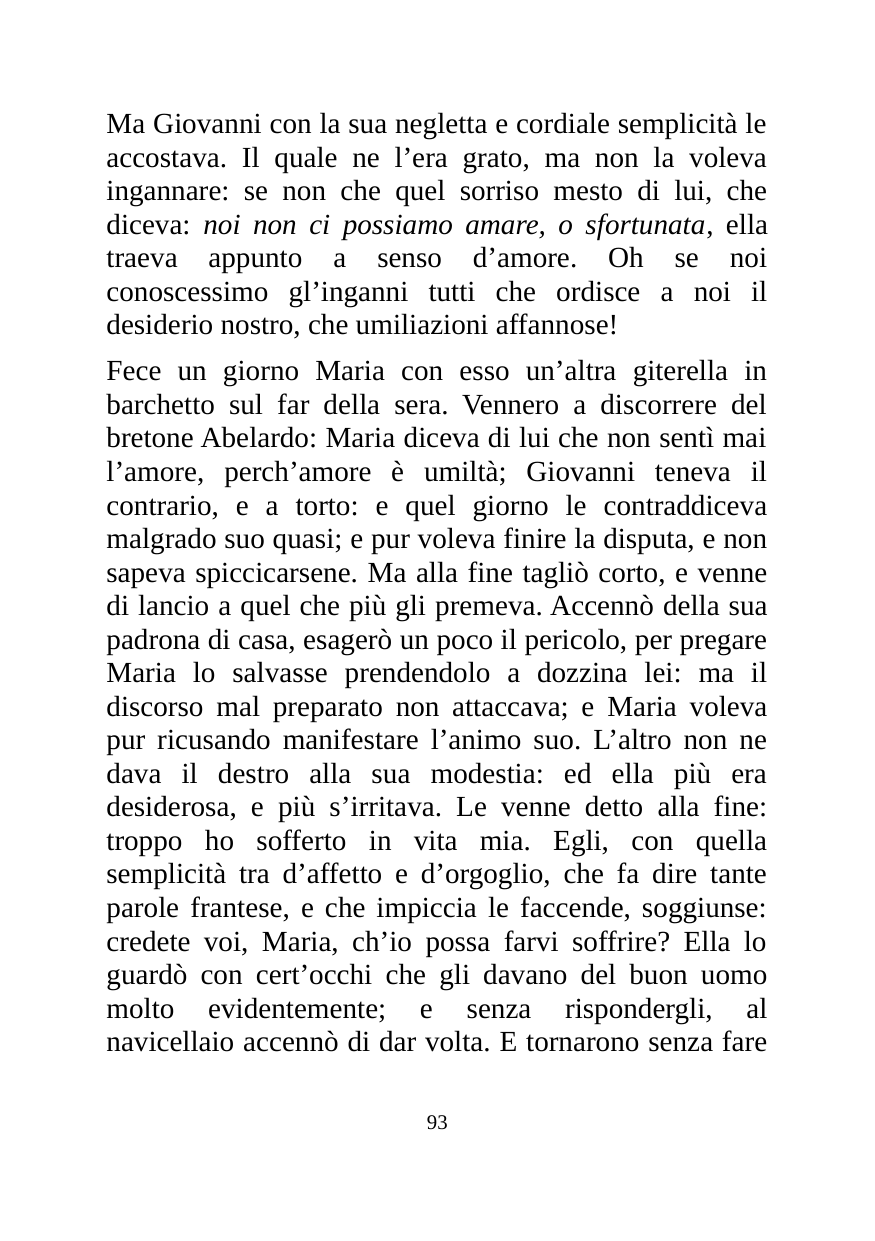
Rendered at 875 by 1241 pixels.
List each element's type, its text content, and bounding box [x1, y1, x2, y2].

text Fece un giorno Maria con esso un’altra giterella in barchetto sul far della sera. Vennero a discorrere del bretone Abelardo: Maria diceva di lui che non sentì mai l’amore, perch’amore è umiltà; Giovanni teneva il contrario, e a torto: e quel giorno le contraddiceva malgrado suo quasi; e pur voleva finire la disputa, e non sapeva spiccicarsene. Ma alla fine tagliò corto, e venne di lancio a quel che più gli premeva. Accennò della sua padrona di casa, esagerò un poco il pericolo, per pregare Maria lo salvasse prendendolo a dozzina lei: ma il discorso mal preparato non attaccava; e Maria voleva pur ricusando manifestare l’animo suo. L’altro non ne dava il destro alla sua modestia: ed ella più era desiderosa, e più s’irritava. Le venne detto alla fine: troppo ho sofferto in vita mia. Egli, con quella semplicità tra d’affetto e d’orgoglio, che fa dire tante parole frantese, e che impiccia le faccende, soggiunse: credete voi, Maria, ch’io possa farvi soffrire? Ella lo guardò con cert’occhi che gli davano del buon uomo molto evidentemente; e senza rispondergli, al navicellaio accennò di dar volta. E tornarono senza fare [106, 353, 768, 1058]
text Ma Giovanni con la sua negletta e cordiale semplicità le accostava. Il quale ne l’era grato, ma non la voleva ingannare: se non che quel sorriso mesto di lui, che diceva: noi non ci possiamo amare, o sfortunata, ella traeva appunto a senso d’amore. Oh se noi conoscessimo gl’inganni tutti che ordisce a noi il desiderio nostro, che umiliazioni affannose! [106, 106, 768, 341]
